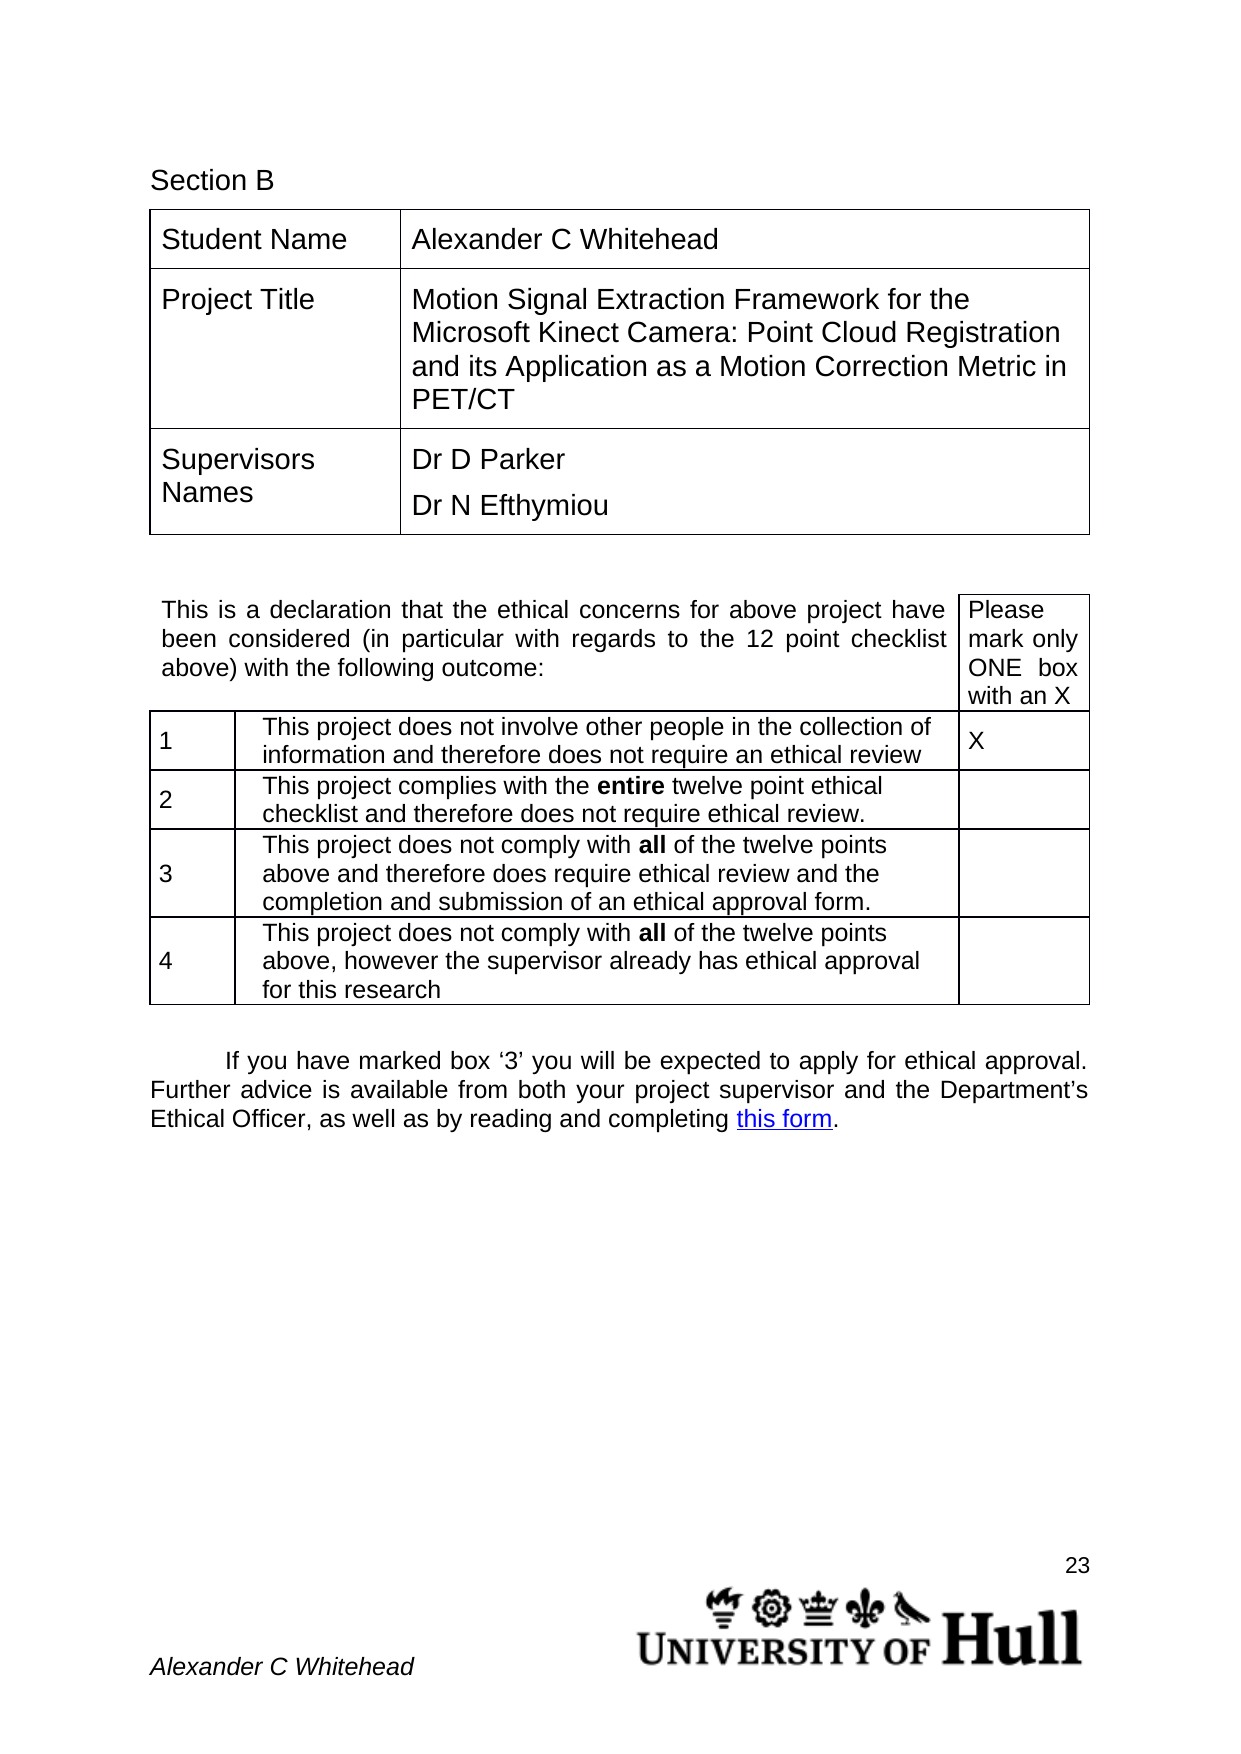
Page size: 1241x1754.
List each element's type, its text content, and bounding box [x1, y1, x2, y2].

table_header Alexander C Whitehead [401, 210, 1089, 268]
subtitle Section B [150, 162, 1090, 196]
table_cell 2 [151, 771, 234, 828]
table_cell This project does not comply with all of the twelve points above, however the supervisor already has ethical approval for this research [236, 918, 958, 1004]
table_cell [960, 918, 1089, 1004]
table_header This is a declaration that the ethical concerns for above project have been considered (in particular with regards to the 12 point checklist above) with the following outcome: [150, 594, 958, 710]
table_header Student Name [151, 210, 400, 268]
table_cell This project does not comply with all of the twelve points above and therefore does require ethical review and the completion and submission of an ethical approval form. [236, 830, 958, 916]
picture [630, 1578, 1091, 1675]
table_cell 1 [151, 712, 234, 769]
table_cell Dr D Parker Dr N Efthymiou [401, 429, 1089, 534]
table_header Please mark only ONE box with an X [960, 595, 1089, 710]
table_cell 4 [151, 918, 234, 1004]
table_cell Project Title [151, 269, 400, 428]
table_cell This project complies with the entire twelve point ethical checklist and therefore does not require ethical review. [236, 771, 958, 828]
table_cell [960, 830, 1089, 916]
text If you have marked box ‘3’ you will be expected to apply for ethical approval. Further advice is available from both your project supervisor and the Department’s Ethical Officer, as well as by reading and completing this form. [150, 1046, 1090, 1132]
table_cell Supervisors Names [151, 429, 400, 534]
table_cell 3 [151, 830, 234, 916]
table_cell X [960, 712, 1089, 769]
table_cell This project does not involve other people in the collection of information and therefore does not require an ethical review [236, 712, 958, 769]
table_cell Motion Signal Extraction Framework for the Microsoft Kinect Camera: Point Cloud Registration and its Application as a Motion Correction Metric in PET/CT [401, 269, 1089, 428]
table_cell [960, 771, 1089, 828]
